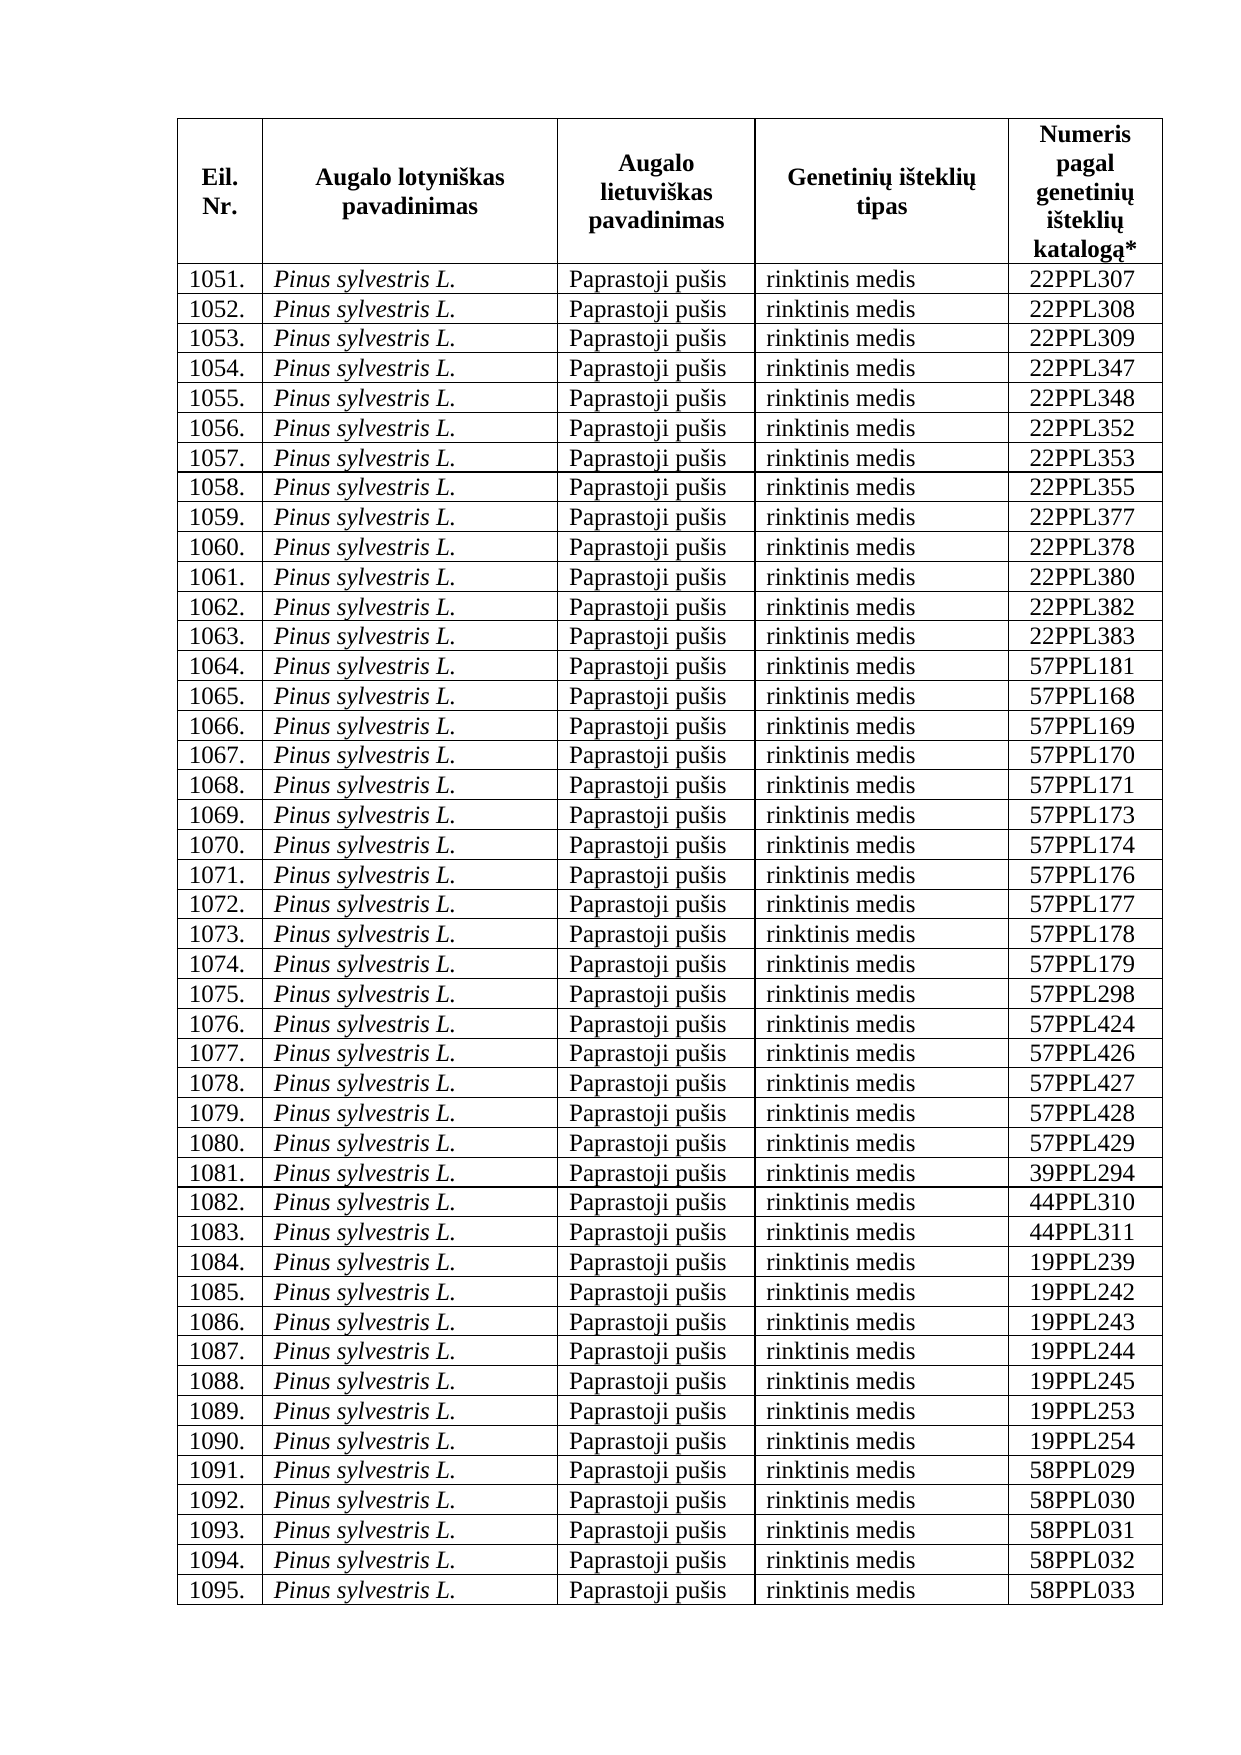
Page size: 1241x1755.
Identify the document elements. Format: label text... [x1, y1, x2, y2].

table_cell rinktinis medis [756, 800, 1008, 829]
table_cell 22PPL353 [1009, 443, 1162, 471]
table_cell rinktinis medis [756, 1158, 1008, 1186]
table_cell 19PPL253 [1009, 1396, 1162, 1425]
table_cell rinktinis medis [756, 443, 1008, 471]
table_cell 22PPL380 [1009, 562, 1162, 591]
table_cell 1063. [178, 621, 262, 650]
table_cell 1092. [178, 1485, 262, 1514]
table_cell Pinus sylvestris L. [263, 621, 557, 650]
table_cell Pinus sylvestris L. [263, 1545, 557, 1574]
table_cell Paprastoji pušis [558, 1068, 754, 1097]
table_cell rinktinis medis [756, 1515, 1008, 1544]
table_cell Pinus sylvestris L. [263, 890, 557, 918]
table_cell Pinus sylvestris L. [263, 294, 557, 322]
table_cell 57PPL178 [1009, 919, 1162, 948]
table_cell 22PPL308 [1009, 294, 1162, 322]
table_cell 1073. [178, 919, 262, 948]
table_cell Paprastoji pušis [558, 919, 754, 948]
table_cell 39PPL294 [1009, 1158, 1162, 1186]
table_cell 1062. [178, 592, 262, 620]
table_cell Paprastoji pušis [558, 1545, 754, 1574]
table_cell 19PPL242 [1009, 1277, 1162, 1306]
table_cell Pinus sylvestris L. [263, 592, 557, 620]
table_cell Pinus sylvestris L. [263, 1068, 557, 1097]
table_cell rinktinis medis [756, 1009, 1008, 1037]
table_cell Pinus sylvestris L. [263, 1277, 557, 1306]
table_cell rinktinis medis [756, 1575, 1008, 1603]
table_cell rinktinis medis [756, 532, 1008, 561]
table_cell 57PPL179 [1009, 949, 1162, 978]
table_cell 57PPL424 [1009, 1009, 1162, 1037]
table_cell 1095. [178, 1575, 262, 1603]
table_cell Pinus sylvestris L. [263, 413, 557, 442]
table_header Augalo lietuviškas pavadinimas [558, 119, 754, 263]
table_cell Paprastoji pušis [558, 1158, 754, 1186]
table_cell rinktinis medis [756, 770, 1008, 799]
table_cell Paprastoji pušis [558, 443, 754, 471]
table_cell Pinus sylvestris L. [263, 324, 557, 352]
table_cell 1066. [178, 711, 262, 739]
table_cell Paprastoji pušis [558, 294, 754, 322]
table_cell 22PPL377 [1009, 502, 1162, 531]
table_cell rinktinis medis [756, 949, 1008, 978]
table_cell Pinus sylvestris L. [263, 1515, 557, 1544]
table_cell rinktinis medis [756, 860, 1008, 888]
table_cell rinktinis medis [756, 383, 1008, 412]
table_cell rinktinis medis [756, 1426, 1008, 1454]
table_cell 1072. [178, 890, 262, 918]
table_cell rinktinis medis [756, 1396, 1008, 1425]
table_cell 1052. [178, 294, 262, 322]
table_cell Paprastoji pušis [558, 890, 754, 918]
table_cell Pinus sylvestris L. [263, 502, 557, 531]
table_cell rinktinis medis [756, 592, 1008, 620]
table_cell Paprastoji pušis [558, 413, 754, 442]
table_cell Paprastoji pušis [558, 1039, 754, 1067]
table_cell 57PPL298 [1009, 979, 1162, 1008]
table_cell Pinus sylvestris L. [263, 1247, 557, 1276]
table_cell Paprastoji pušis [558, 949, 754, 978]
table_cell 22PPL378 [1009, 532, 1162, 561]
table_cell Pinus sylvestris L. [263, 800, 557, 829]
table_cell Pinus sylvestris L. [263, 1575, 557, 1603]
table_cell Pinus sylvestris L. [263, 860, 557, 888]
table_header Genetinių išteklių tipas [756, 119, 1008, 263]
table_cell 1087. [178, 1336, 262, 1365]
table_cell rinktinis medis [756, 1098, 1008, 1127]
table_cell Pinus sylvestris L. [263, 1158, 557, 1186]
table_cell rinktinis medis [756, 919, 1008, 948]
table_cell 1083. [178, 1217, 262, 1246]
table_cell 1071. [178, 860, 262, 888]
table_cell Paprastoji pušis [558, 1575, 754, 1603]
table_cell 1061. [178, 562, 262, 591]
table_cell 57PPL181 [1009, 651, 1162, 680]
table_cell rinktinis medis [756, 1128, 1008, 1157]
table_cell 1085. [178, 1277, 262, 1306]
table_cell Paprastoji pušis [558, 1247, 754, 1276]
table_cell rinktinis medis [756, 621, 1008, 650]
table_cell rinktinis medis [756, 830, 1008, 859]
table_cell 57PPL426 [1009, 1039, 1162, 1067]
table_cell rinktinis medis [756, 1277, 1008, 1306]
table_cell rinktinis medis [756, 473, 1008, 501]
table_cell rinktinis medis [756, 1307, 1008, 1335]
table_cell 1080. [178, 1128, 262, 1157]
table_cell rinktinis medis [756, 1247, 1008, 1276]
table_cell Pinus sylvestris L. [263, 383, 557, 412]
table_cell rinktinis medis [756, 651, 1008, 680]
table_cell Paprastoji pušis [558, 1188, 754, 1216]
table_cell Pinus sylvestris L. [263, 1098, 557, 1127]
table_cell 58PPL033 [1009, 1575, 1162, 1603]
table_cell Pinus sylvestris L. [263, 473, 557, 501]
table_cell 57PPL173 [1009, 800, 1162, 829]
table_cell rinktinis medis [756, 1485, 1008, 1514]
table_cell 1075. [178, 979, 262, 1008]
table_cell 1054. [178, 353, 262, 382]
table_cell Pinus sylvestris L. [263, 1009, 557, 1037]
table_cell Pinus sylvestris L. [263, 949, 557, 978]
table_cell 58PPL029 [1009, 1456, 1162, 1484]
table_cell 1053. [178, 324, 262, 352]
table_cell 57PPL176 [1009, 860, 1162, 888]
table_cell Pinus sylvestris L. [263, 711, 557, 739]
table_cell rinktinis medis [756, 294, 1008, 322]
table_cell 1082. [178, 1188, 262, 1216]
table_cell rinktinis medis [756, 264, 1008, 293]
table_cell 19PPL239 [1009, 1247, 1162, 1276]
table_header Numeris pagal genetinių išteklių katalogą* [1009, 119, 1162, 263]
table_cell 58PPL030 [1009, 1485, 1162, 1514]
table_cell rinktinis medis [756, 353, 1008, 382]
table_cell 22PPL382 [1009, 592, 1162, 620]
table_cell 1067. [178, 741, 262, 769]
table_cell Pinus sylvestris L. [263, 1128, 557, 1157]
table_cell Pinus sylvestris L. [263, 770, 557, 799]
table_cell 58PPL031 [1009, 1515, 1162, 1544]
table_cell rinktinis medis [756, 1068, 1008, 1097]
table_cell 44PPL310 [1009, 1188, 1162, 1216]
table_cell 22PPL348 [1009, 383, 1162, 412]
table_cell 19PPL244 [1009, 1336, 1162, 1365]
table_header Augalo lotyniškas pavadinimas [263, 119, 557, 263]
table_cell 44PPL311 [1009, 1217, 1162, 1246]
table_cell Pinus sylvestris L. [263, 919, 557, 948]
table_cell rinktinis medis [756, 1039, 1008, 1067]
table_cell Paprastoji pušis [558, 532, 754, 561]
table_cell Paprastoji pušis [558, 1336, 754, 1365]
table_cell Paprastoji pušis [558, 1515, 754, 1544]
table_cell Paprastoji pušis [558, 1485, 754, 1514]
table_cell Paprastoji pušis [558, 383, 754, 412]
table_cell 1086. [178, 1307, 262, 1335]
table_cell 1068. [178, 770, 262, 799]
table_cell 1056. [178, 413, 262, 442]
table_cell Paprastoji pušis [558, 770, 754, 799]
table_cell Paprastoji pušis [558, 1426, 754, 1454]
table_cell rinktinis medis [756, 1336, 1008, 1365]
table_cell 1078. [178, 1068, 262, 1097]
table_cell Paprastoji pušis [558, 1009, 754, 1037]
table_cell rinktinis medis [756, 681, 1008, 710]
table_cell 1060. [178, 532, 262, 561]
table_cell Pinus sylvestris L. [263, 681, 557, 710]
table_cell 1065. [178, 681, 262, 710]
table_cell 1094. [178, 1545, 262, 1574]
table_cell Paprastoji pušis [558, 592, 754, 620]
table_cell 1090. [178, 1426, 262, 1454]
table_cell rinktinis medis [756, 1545, 1008, 1574]
table_cell Pinus sylvestris L. [263, 443, 557, 471]
table_cell 1076. [178, 1009, 262, 1037]
table_cell Paprastoji pušis [558, 860, 754, 888]
table_cell 1064. [178, 651, 262, 680]
table_cell Paprastoji pušis [558, 1366, 754, 1395]
table_cell 1088. [178, 1366, 262, 1395]
table_cell Paprastoji pušis [558, 502, 754, 531]
table_cell rinktinis medis [756, 413, 1008, 442]
table_cell Pinus sylvestris L. [263, 1307, 557, 1335]
table_cell rinktinis medis [756, 979, 1008, 1008]
table_cell rinktinis medis [756, 324, 1008, 352]
table_cell Paprastoji pušis [558, 1307, 754, 1335]
table_cell 57PPL429 [1009, 1128, 1162, 1157]
table_cell Pinus sylvestris L. [263, 1396, 557, 1425]
table_cell Paprastoji pušis [558, 681, 754, 710]
table_cell 1074. [178, 949, 262, 978]
table_cell Paprastoji pušis [558, 621, 754, 650]
table_cell 1055. [178, 383, 262, 412]
table_cell Paprastoji pušis [558, 830, 754, 859]
table_cell Paprastoji pušis [558, 741, 754, 769]
table_cell 57PPL428 [1009, 1098, 1162, 1127]
table_cell Paprastoji pušis [558, 1217, 754, 1246]
table_cell rinktinis medis [756, 741, 1008, 769]
table_cell rinktinis medis [756, 1456, 1008, 1484]
table_cell Pinus sylvestris L. [263, 353, 557, 382]
table_cell 22PPL352 [1009, 413, 1162, 442]
table_cell rinktinis medis [756, 890, 1008, 918]
table_cell Pinus sylvestris L. [263, 1426, 557, 1454]
table_cell Pinus sylvestris L. [263, 830, 557, 859]
table_cell Paprastoji pušis [558, 800, 754, 829]
table_cell Paprastoji pušis [558, 1456, 754, 1484]
table_cell 1079. [178, 1098, 262, 1127]
table_cell 1059. [178, 502, 262, 531]
table_cell 1077. [178, 1039, 262, 1067]
table_cell Pinus sylvestris L. [263, 532, 557, 561]
table_cell Pinus sylvestris L. [263, 1336, 557, 1365]
table_cell rinktinis medis [756, 1366, 1008, 1395]
table_cell Pinus sylvestris L. [263, 1039, 557, 1067]
table_cell 1058. [178, 473, 262, 501]
table_cell Paprastoji pušis [558, 1396, 754, 1425]
table_cell 57PPL177 [1009, 890, 1162, 918]
table_cell 1081. [178, 1158, 262, 1186]
table_cell Pinus sylvestris L. [263, 1188, 557, 1216]
table_cell 22PPL383 [1009, 621, 1162, 650]
table_cell 1070. [178, 830, 262, 859]
table_cell 22PPL309 [1009, 324, 1162, 352]
table_cell 1093. [178, 1515, 262, 1544]
table_cell Paprastoji pušis [558, 711, 754, 739]
table_cell 57PPL168 [1009, 681, 1162, 710]
table_cell rinktinis medis [756, 1217, 1008, 1246]
table_cell Pinus sylvestris L. [263, 1366, 557, 1395]
table_cell 57PPL427 [1009, 1068, 1162, 1097]
table_cell Pinus sylvestris L. [263, 979, 557, 1008]
table_cell 57PPL170 [1009, 741, 1162, 769]
table_cell 22PPL355 [1009, 473, 1162, 501]
table_cell 57PPL169 [1009, 711, 1162, 739]
table_cell Paprastoji pušis [558, 264, 754, 293]
table_cell 58PPL032 [1009, 1545, 1162, 1574]
table_cell 19PPL254 [1009, 1426, 1162, 1454]
table_cell Paprastoji pušis [558, 979, 754, 1008]
table_cell 57PPL174 [1009, 830, 1162, 859]
table_cell rinktinis medis [756, 711, 1008, 739]
table_cell Pinus sylvestris L. [263, 562, 557, 591]
table_header Eil. Nr. [178, 119, 262, 263]
table_cell rinktinis medis [756, 1188, 1008, 1216]
table_cell Paprastoji pušis [558, 651, 754, 680]
table_cell Paprastoji pušis [558, 562, 754, 591]
table_cell 22PPL347 [1009, 353, 1162, 382]
table_cell Pinus sylvestris L. [263, 651, 557, 680]
table_cell 22PPL307 [1009, 264, 1162, 293]
table_cell Paprastoji pušis [558, 1098, 754, 1127]
table_cell 19PPL243 [1009, 1307, 1162, 1335]
table_cell 1051. [178, 264, 262, 293]
table_cell 19PPL245 [1009, 1366, 1162, 1395]
table_cell 1057. [178, 443, 262, 471]
table_cell Paprastoji pušis [558, 324, 754, 352]
table_cell Pinus sylvestris L. [263, 1217, 557, 1246]
table_cell Pinus sylvestris L. [263, 741, 557, 769]
table_cell Pinus sylvestris L. [263, 264, 557, 293]
table_cell Paprastoji pušis [558, 1128, 754, 1157]
table_cell Paprastoji pušis [558, 1277, 754, 1306]
table_cell rinktinis medis [756, 562, 1008, 591]
table_cell 1089. [178, 1396, 262, 1425]
table_cell 1084. [178, 1247, 262, 1276]
table_cell 1069. [178, 800, 262, 829]
table_cell Pinus sylvestris L. [263, 1485, 557, 1514]
table_cell rinktinis medis [756, 502, 1008, 531]
table_cell 1091. [178, 1456, 262, 1484]
table_cell Pinus sylvestris L. [263, 1456, 557, 1484]
table_cell Paprastoji pušis [558, 473, 754, 501]
table_cell Paprastoji pušis [558, 353, 754, 382]
table_cell 57PPL171 [1009, 770, 1162, 799]
